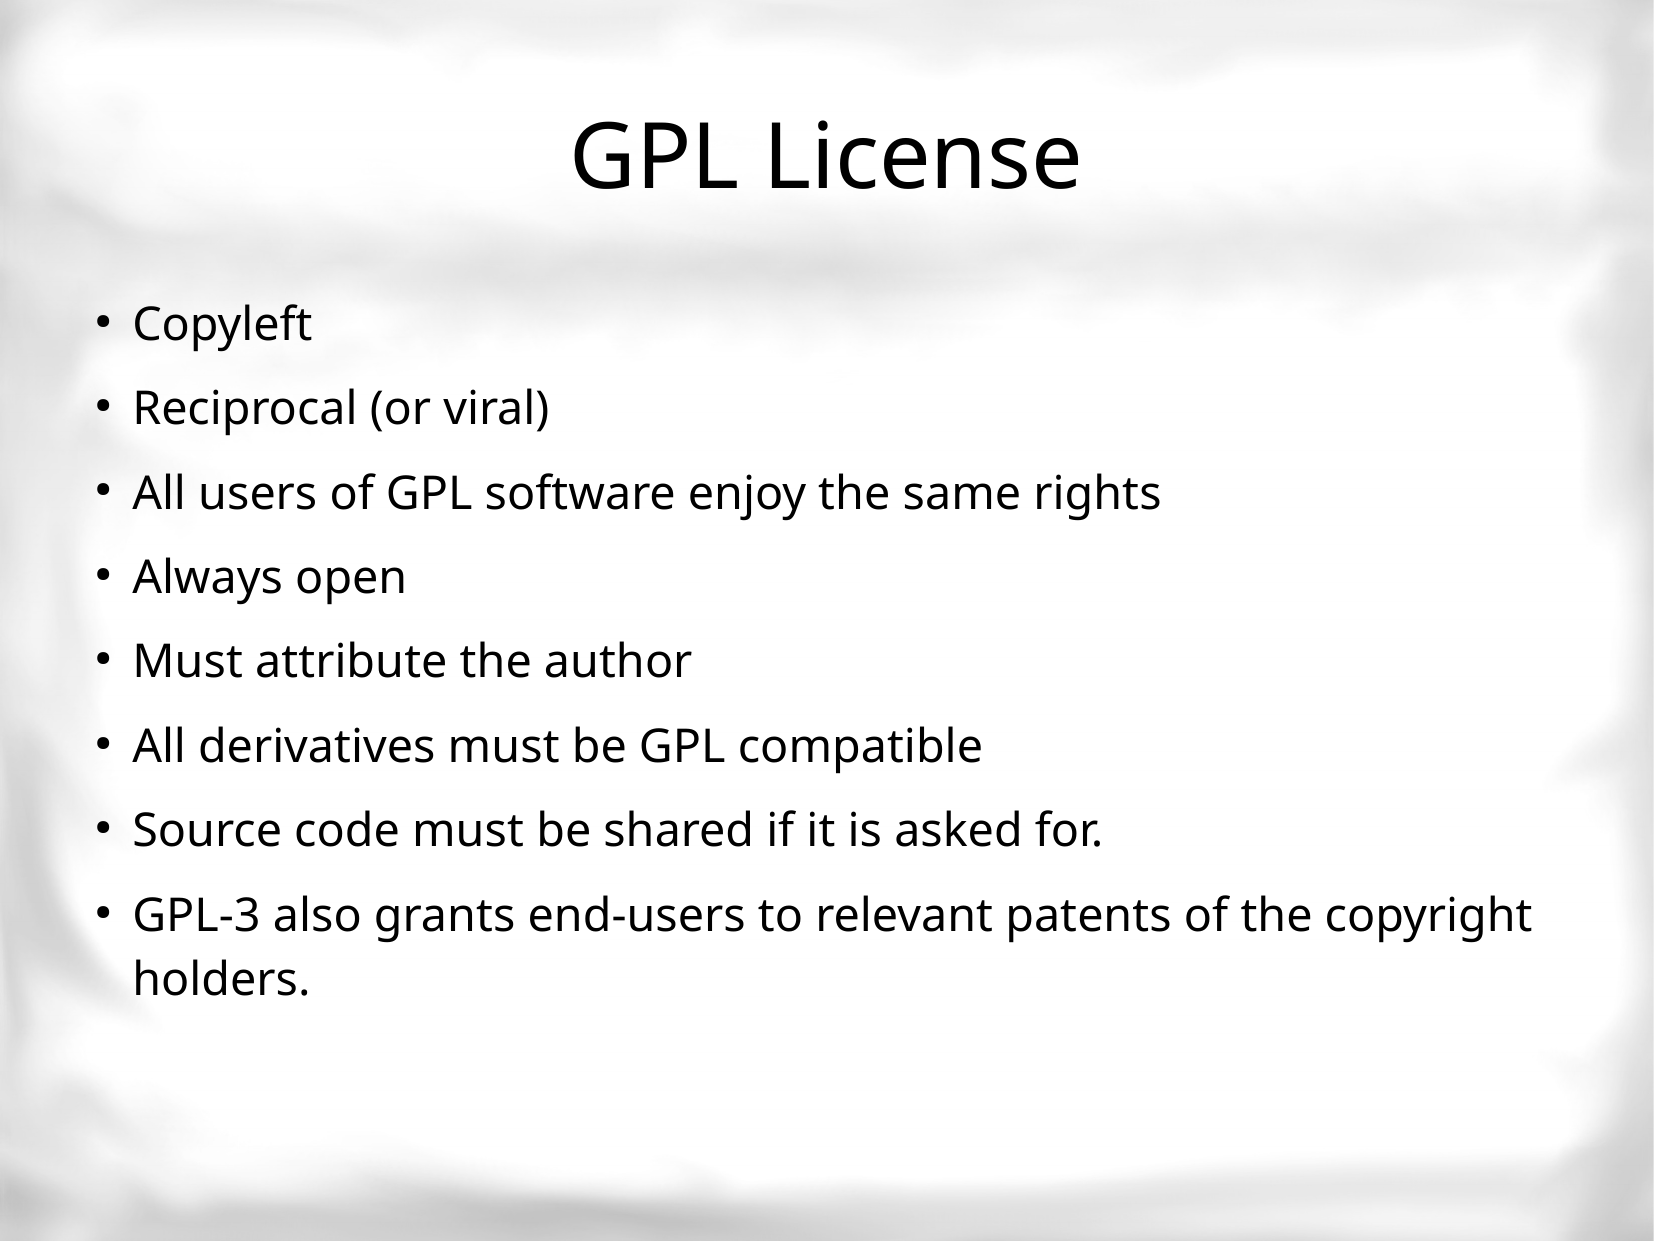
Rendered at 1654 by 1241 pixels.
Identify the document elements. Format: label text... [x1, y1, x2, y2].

list Copyleft Reciprocal (or viral) All users of GPL software enjoy the same rights Always open Must attribute the author All derivatives must be GPL compatible Source code must be shared if it is asked for. GPL-3 also grants end-users to relevant patents of the copyright holders. [82, 290, 1538, 1010]
picture [0, 0, 1654, 1241]
title GPL License [82, 49, 1571, 257]
